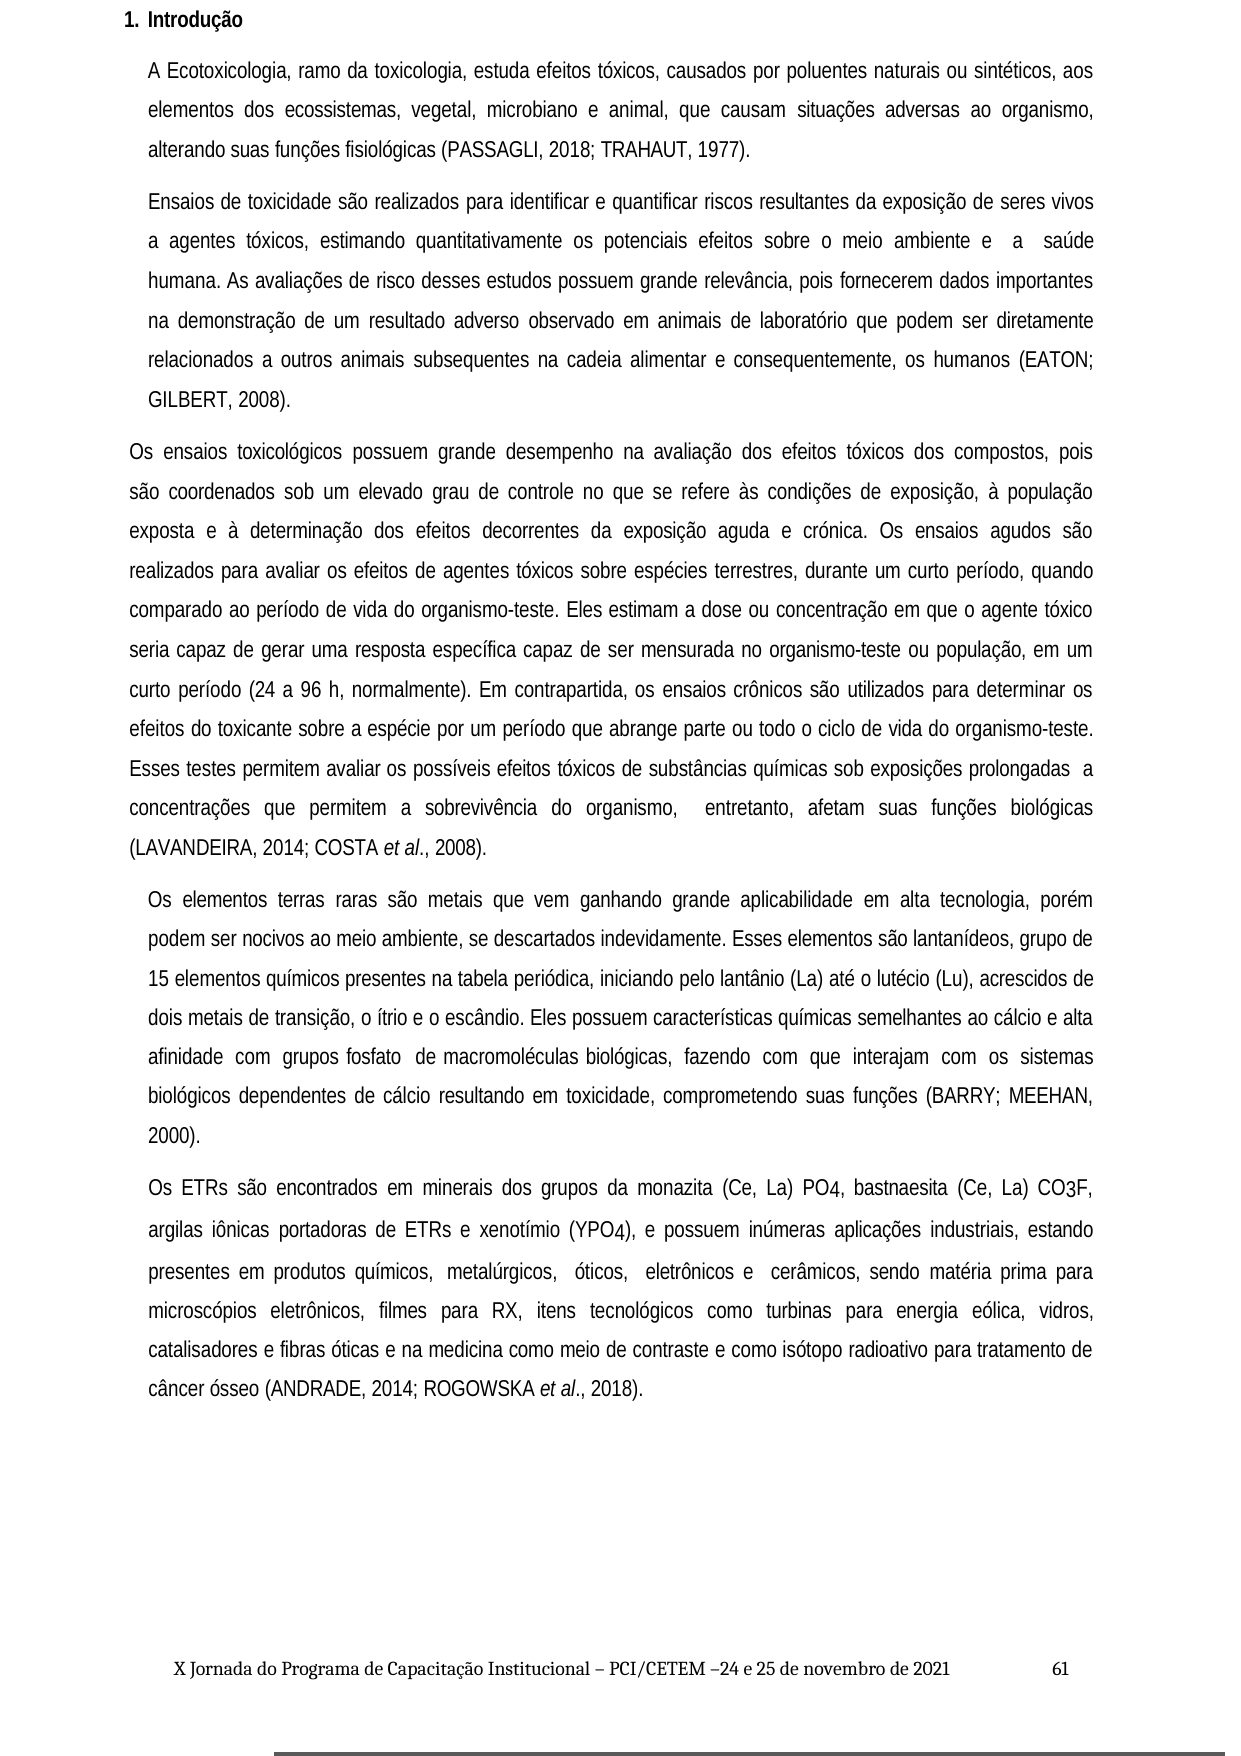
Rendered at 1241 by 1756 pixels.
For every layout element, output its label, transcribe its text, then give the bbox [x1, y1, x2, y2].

text Os elementos terras raras são metais que vem ganhando grande aplicabilidade em alta tecnologia, porém podem ser nocivos ao meio ambiente, se descartados indevidamente. Esses elementos são lantanídeos, grupo de 15 elementos químicos presentes na tabela periódica, iniciando pelo lantânio (La) até o lutécio (Lu), acrescidos de dois metais de transição, o ítrio e o escândio. Eles possuem características químicas semelhantes ao cálcio e alta afinidade com grupos fosfato de macromoléculas biológicas, fazendo com que interajam com os sistemas biológicos dependentes de cálcio resultando em toxicidade, comprometendo suas funções (BARRY; MEEHAN, 2000). [148, 886, 1094, 1148]
text Os ensaios toxicológicos possuem grande desempenho na avaliação dos efeitos tóxicos dos compostos, pois são coordenados sob um elevado grau de controle no que se refere às condições de exposição, à população exposta e à determinação dos efeitos decorrentes da exposição aguda e crónica. Os ensaios agudos são realizados para avaliar os efeitos de agentes tóxicos sobre espécies terrestres, durante um curto período, quando comparado ao período de vida do organismo-teste. Eles estimam a dose ou concentração em que o agente tóxico seria capaz de gerar uma resposta específica capaz de ser mensurada no organismo-teste ou população, em um curto período (24 a 96 h, normalmente). Em contrapartida, os ensaios crônicos são utilizados para determinar os efeitos do toxicante sobre a espécie por um período que abrange parte ou todo o ciclo de vida do organismo-teste. Esses testes permitem avaliar os possíveis efeitos tóxicos de substâncias químicas sob exposições prolongadas a concentrações que permitem a sobrevivência do organismo, entretanto, afetam suas funções biológicas (LAVANDEIRA, 2014; COSTA et al., 2008). [129, 438, 1094, 860]
text A Ecotoxicologia, ramo da toxicologia, estuda efeitos tóxicos, causados por poluentes naturais ou sintéticos, aos elementos dos ecossistemas, vegetal, microbiano e animal, que causam situações adversas ao organismo, alterando suas funções fisiológicas (PASSAGLI, 2018; TRAHAUT, 1977). [148, 57, 1094, 162]
text Ensaios de toxicidade são realizados para identificar e quantificar riscos resultantes da exposição de seres vivos a agentes tóxicos, estimando quantitativamente os potenciais efeitos sobre o meio ambiente e a saúde humana. As avaliações de risco desses estudos possuem grande relevância, pois fornecerem dados importantes na demonstração de um resultado adverso observado em animais de laboratório que podem ser diretamente relacionados a outros animais subsequentes na cadeia alimentar e consequentemente, os humanos (EATON; GILBERT, 2008). [148, 188, 1094, 412]
text Os ETRs são encontrados em minerais dos grupos da monazita (Ce, La) PO4, bastnaesita (Ce, La) CO3F, argilas iônicas portadoras de ETRs e xenotímio (YPO4), e possuem inúmeras aplicações industriais, estando presentes em produtos químicos, metalúrgicos, óticos, eletrônicos e cerâmicos, sendo matéria prima para microscópios eletrônicos, filmes para RX, itens tecnológicos como turbinas para energia eólica, vidros, catalisadores e fibras óticas e na medicina como meio de contraste e como isótopo radioativo para tratamento de câncer ósseo (ANDRADE, 2014; ROGOWSKA et al., 2018). [148, 1174, 1094, 1401]
list Introdução [124, 6, 1111, 32]
